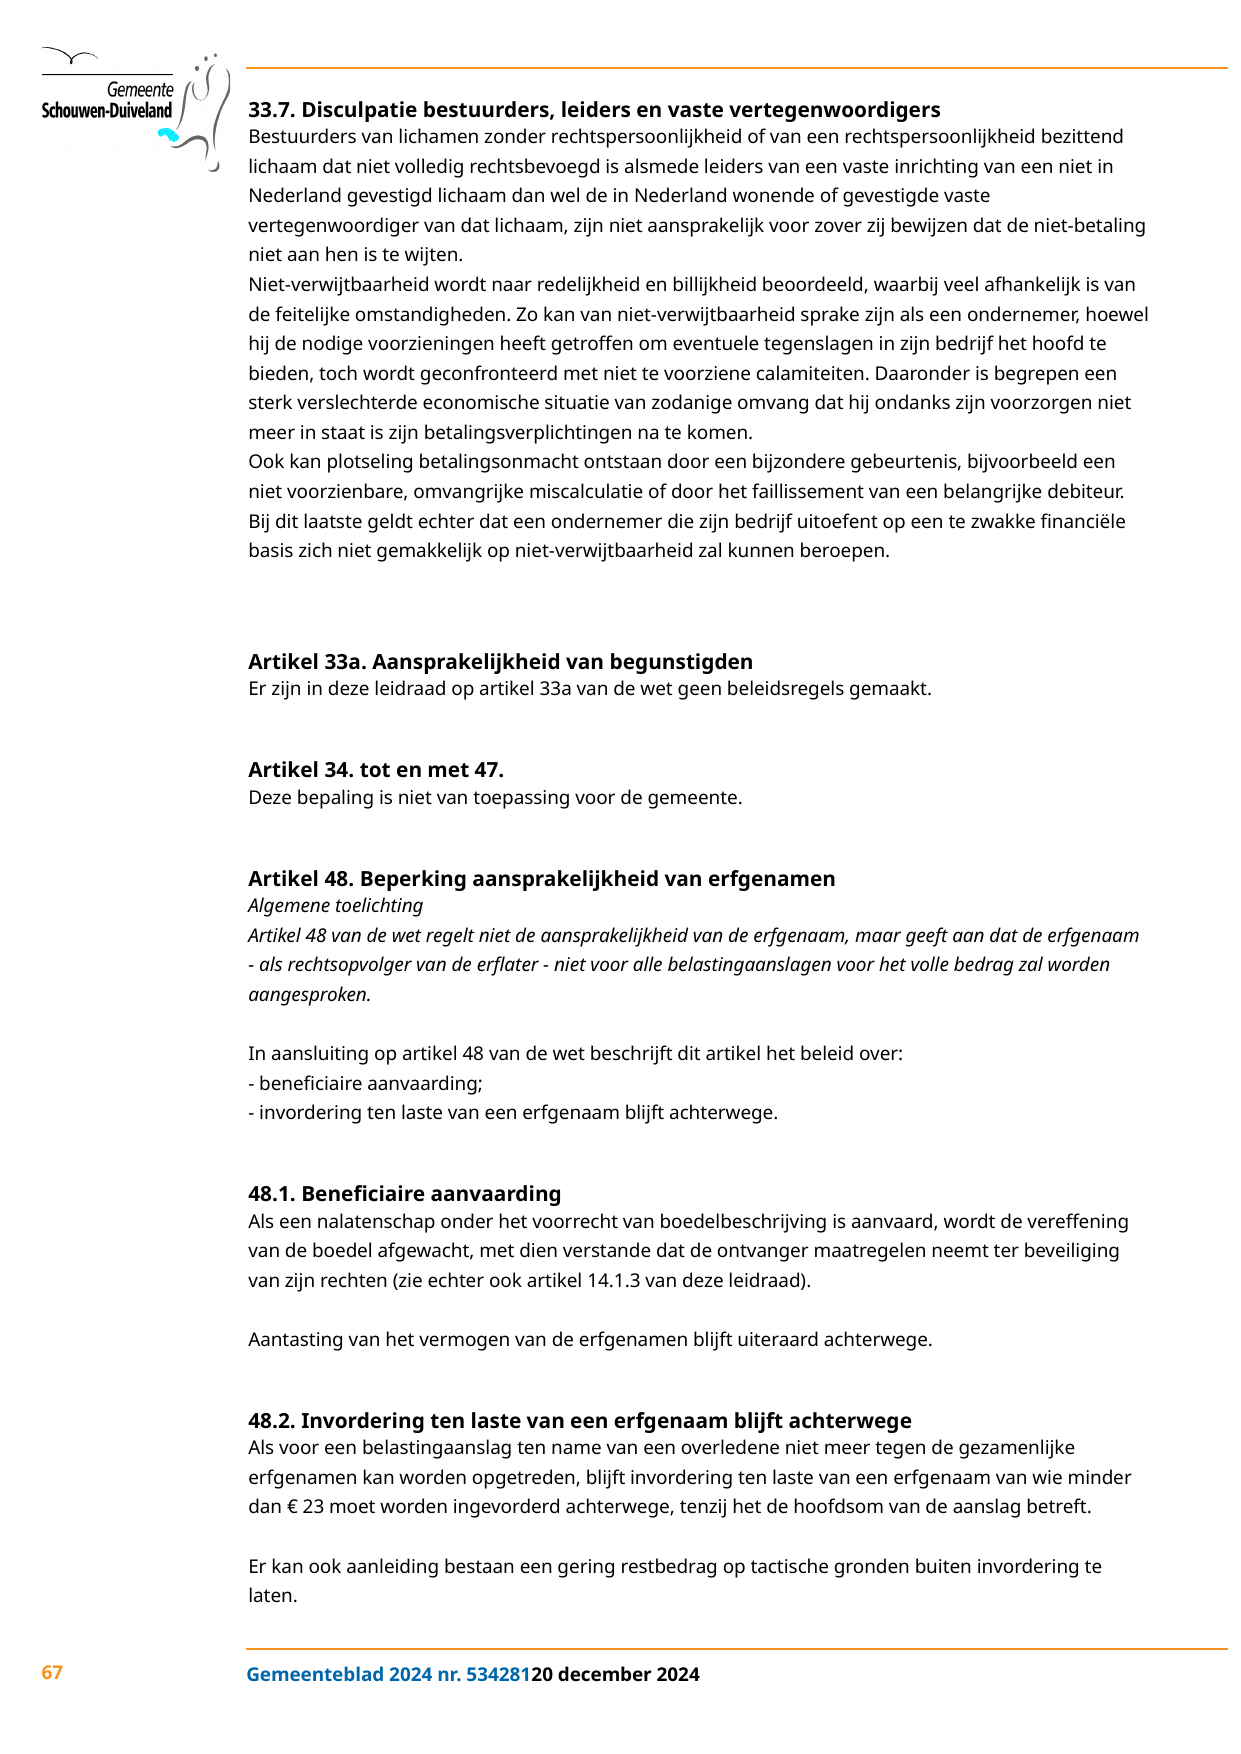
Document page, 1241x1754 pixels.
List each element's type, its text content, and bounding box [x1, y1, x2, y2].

text Artikel 48 van de wet regelt niet de aansprakelijkheid van de erfgenaam, maar geeft aan dat de erfgenaam - als rechtsopvolger van de erflater - niet voor alle belastingaanslagen voor het volle bedrag zal worden aangesproken. [248, 922, 1152, 1007]
text Artikel 34. tot en met 47. [248, 755, 1152, 784]
text Ook kan plotseling betalingsonmacht ontstaan door een bijzondere gebeurtenis, bijvoorbeeld een niet voorzienbare, omvangrijke miscalculatie of door het faillissement van een belangrijke debiteur. Bij dit laatste geldt echter dat een ondernemer die zijn bedrijf uitoefent op een te zwakke financiële basis zich niet gemakkelijk op niet-verwijtbaarheid zal kunnen beroepen. [248, 449, 1152, 563]
text 48.2. Invordering ten laste van een erfgenaam blijft achterwege [248, 1406, 1152, 1434]
text - invordering ten laste van een erfgenaam blijft achterwege. [248, 1099, 1152, 1125]
text Aantasting van het vermogen van de erfgenamen blijft uiteraard achterwege. [248, 1326, 1152, 1352]
text Algemene toelichting [248, 892, 1152, 918]
text Niet-verwijtbaarheid wordt naar redelijkheid en billijkheid beoordeeld, waarbij veel afhankelijk is van de feitelijke omstandigheden. Zo kan van niet-verwijtbaarheid sprake zijn als een ondernemer, hoewel hij de nodige voorzieningen heeft getroffen om eventuele tegenslagen in zijn bedrijf het hoofd te bieden, toch wordt geconfronteerd met niet te voorziene calamiteiten. Daaronder is begrepen een sterk verslechterde economische situatie van zodanige omvang dat hij ondanks zijn voorzorgen niet meer in staat is zijn betalingsverplichtingen na te komen. [248, 271, 1152, 445]
picture [41, 47, 231, 172]
text 48.1. Beneficiaire aanvaarding [248, 1179, 1152, 1208]
text Artikel 48. Beperking aansprakelijkheid van erfgenamen [248, 864, 1152, 892]
text Bestuurders van lichamen zonder rechtspersoonlijkheid of van een rechtspersoonlijkheid bezittend lichaam dat niet volledig rechtsbevoegd is alsmede leiders van een vaste inrichting van een niet in Nederland gevestigd lichaam dan wel de in Nederland wonende of gevestigde vaste vertegenwoordiger van dat lichaam, zijn niet aansprakelijk voor zover zij bewijzen dat de niet-betaling niet aan hen is te wijten. [248, 123, 1152, 267]
text - beneficiaire aanvaarding; [248, 1070, 1152, 1096]
text In aansluiting op artikel 48 van de wet beschrijft dit artikel het beleid over: [248, 1040, 1152, 1066]
text Er zijn in deze leidraad op artikel 33a van de wet geen beleidsregels gemaakt. [248, 675, 1152, 701]
text Deze bepaling is niet van toepassing voor de gemeente. [248, 784, 1152, 809]
text 33.7. Disculpatie bestuurders, leiders en vaste vertegenwoordigers [248, 95, 1152, 123]
text Er kan ook aanleiding bestaan een gering restbedrag op tactische gronden buiten invordering te laten. [248, 1553, 1152, 1608]
text Als een nalatenschap onder het voorrecht van boedelbeschrijving is aanvaard, wordt de vereffening van de boedel afgewacht, met dien verstande dat de ontvanger maatregelen neemt ter beveiliging van zijn rechten (zie echter ook artikel 14.1.3 van deze leidraad). [248, 1208, 1152, 1293]
text Als voor een belastingaanslag ten name van een overledene niet meer tegen de gezamenlijke erfgenamen kan worden opgetreden, blijft invordering ten laste van een erfgenaam van wie minder dan € 23 moet worden ingevorderd achterwege, tenzij het de hoofdsom van de aanslag betreft. [248, 1434, 1152, 1519]
text Artikel 33a. Aansprakelijkheid van begunstigden [248, 647, 1152, 675]
